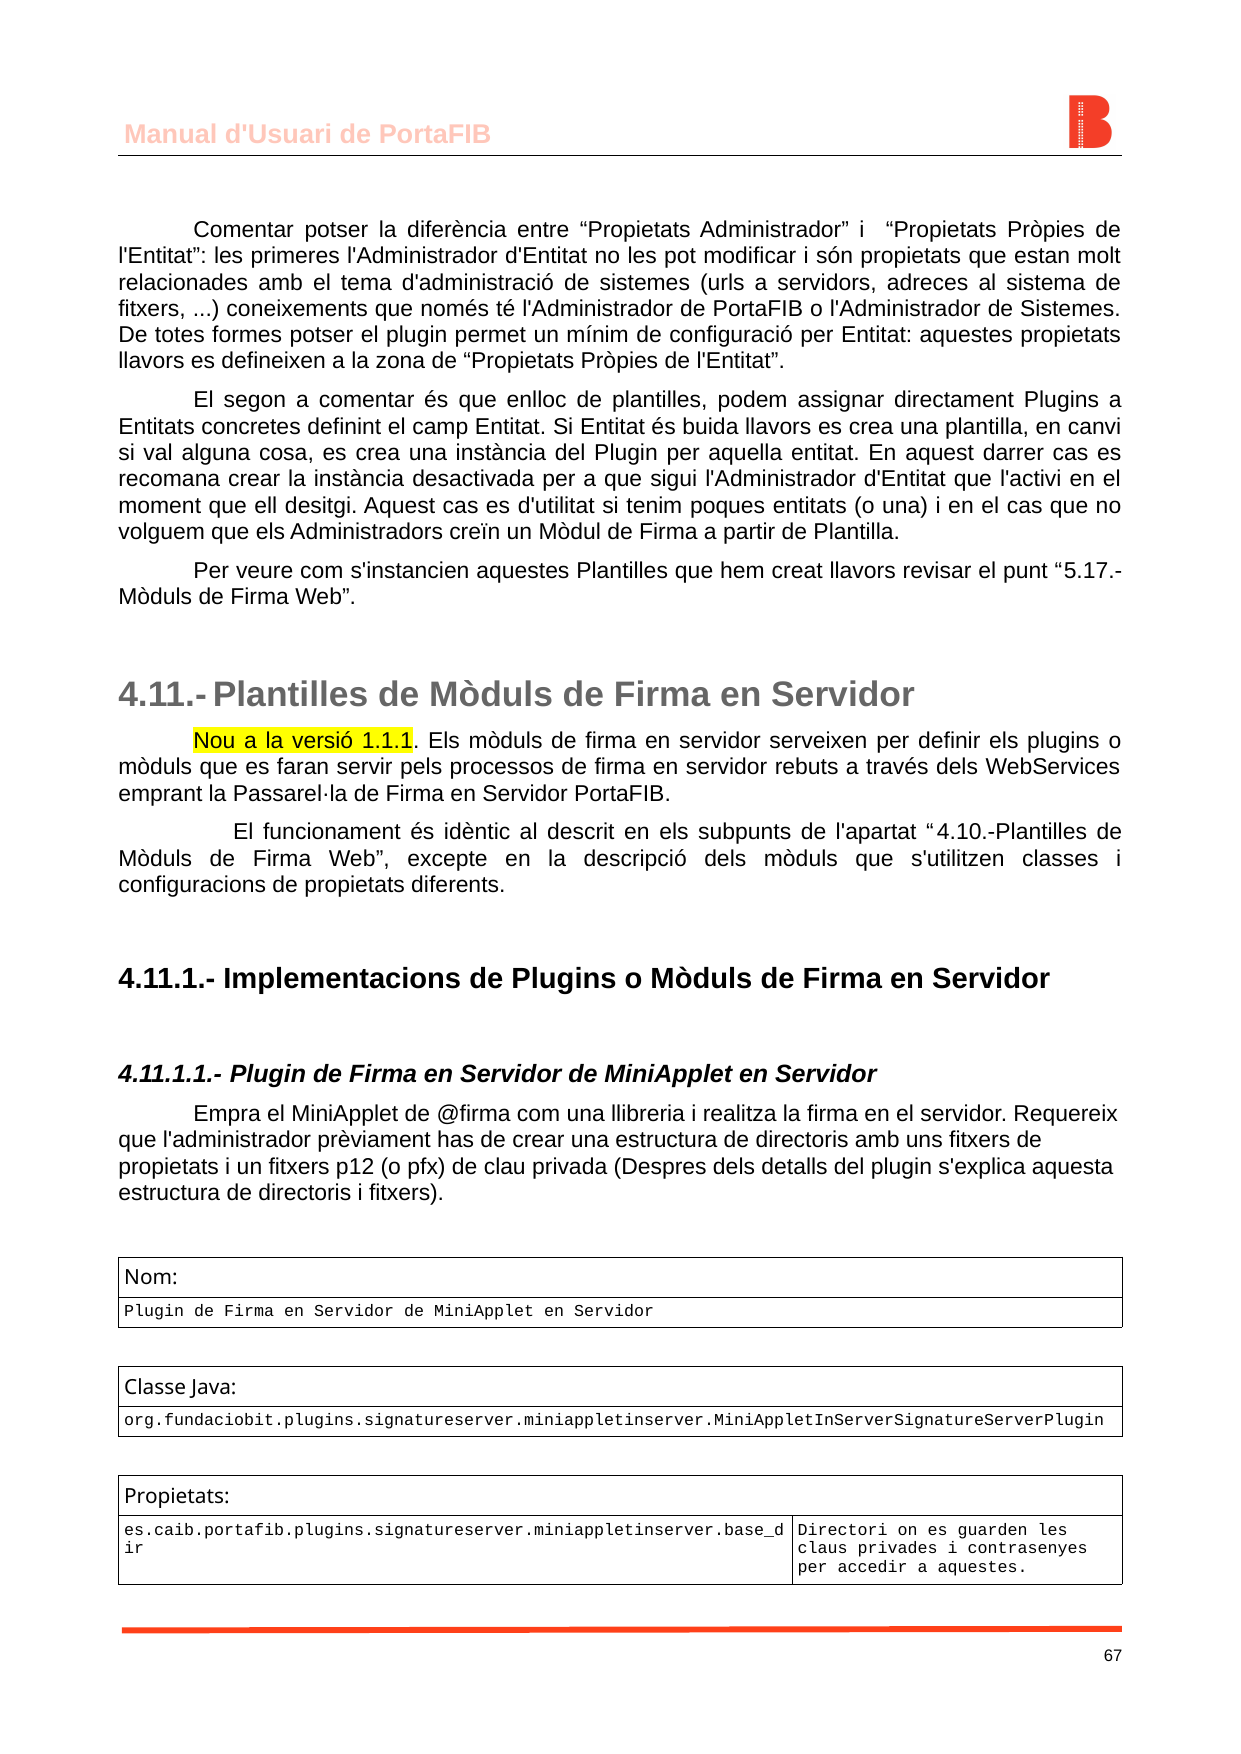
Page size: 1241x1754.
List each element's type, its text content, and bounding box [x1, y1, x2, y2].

text El funcionament és idèntic al descrit en els subpunts de l'apartat “4.10.-Plantilles de Mòduls de Firma Web”, excepte en la descripció dels mòduls que s'utilitzen classes i configuracions de propietats diferents. [118, 818, 1122, 897]
table_cell es.caib.portafib.plugins.signatureserver.miniappletinserver.base_dir [119, 1516, 792, 1583]
table_cell org.fundaciobit.plugins.signatureserver.miniappletinserver.MiniAppletInServerSignatureServerPlugin [119, 1407, 1122, 1436]
picture [1063, 94, 1117, 150]
text El segon a comentar és que enlloc de plantilles, podem assignar directament Plugins a Entitats concretes definint el camp Entitat. Si Entitat és buida llavors es crea una plantilla, en canvi si val alguna cosa, es crea una instància del Plugin per aquella entitat. En aquest darrer cas es recomana crear la instància desactivada per a que sigui l'Administrador d'Entitat que l'activi en el moment que ell desitgi. Aquest cas es d'utilitat si tenim poques entitats (o una) i en el cas que no volguem que els Administradors creïn un Mòdul de Firma a partir de Plantilla. [118, 386, 1122, 544]
text Empra el MiniApplet de @firma com una llibreria i realitza la firma en el servidor. Requereix que l'administrador prèviament has de crear una estructura de directoris amb uns fitxers de propietats i un fitxers p12 (o pfx) de clau privada (Despres dels detalls del plugin s'explica aquesta estructura de directoris i fitxers). [118, 1100, 1122, 1205]
text Comentar potser la diferència entre “Propietats Administrador” i “Propietats Pròpies de l'Entitat”: les primeres l'Administrador d'Entitat no les pot modificar i són propietats que estan molt relacionades amb el tema d'administració de sistemes (urls a servidors, adreces al sistema de fitxers, ...) coneixements que només té l'Administrador de PortaFIB o l'Administrador de Sistemes. De totes formes potser el plugin permet un mínim de configuració per Entitat: aquestes propietats llavors es defineixen a la zona de “Propietats Pròpies de l'Entitat”. [118, 216, 1122, 374]
table_cell Plugin de Firma en Servidor de MiniApplet en Servidor [119, 1298, 1122, 1327]
table_header Classe Java: [119, 1367, 1122, 1406]
subtitle Plugin de Firma en Servidor de MiniApplet en Servidor [118, 1059, 1122, 1087]
table_cell Directori on es guarden les claus privades i contrasenyes per accedir a aquestes. [793, 1516, 1122, 1583]
subtitle Implementacions de Plugins o Mòduls de Firma en Servidor [118, 961, 1122, 995]
text Per veure com s'instancien aquestes Plantilles que hem creat llavors revisar el punt “5.17.-Mòduls de Firma Web”. [118, 557, 1122, 610]
table_header Propietats: [119, 1476, 1122, 1515]
text Nou a la versió 1.1.1. Els mòduls de firma en servidor serveixen per definir els plugins o mòduls que es faran servir pels processos de firma en servidor rebuts a través dels WebServices emprant la Passarel·la de Firma en Servidor PortaFIB. [118, 727, 1122, 806]
subtitle Plantilles de Mòduls de Firma en Servidor [118, 673, 1122, 714]
table_header Nom: [119, 1258, 1122, 1297]
